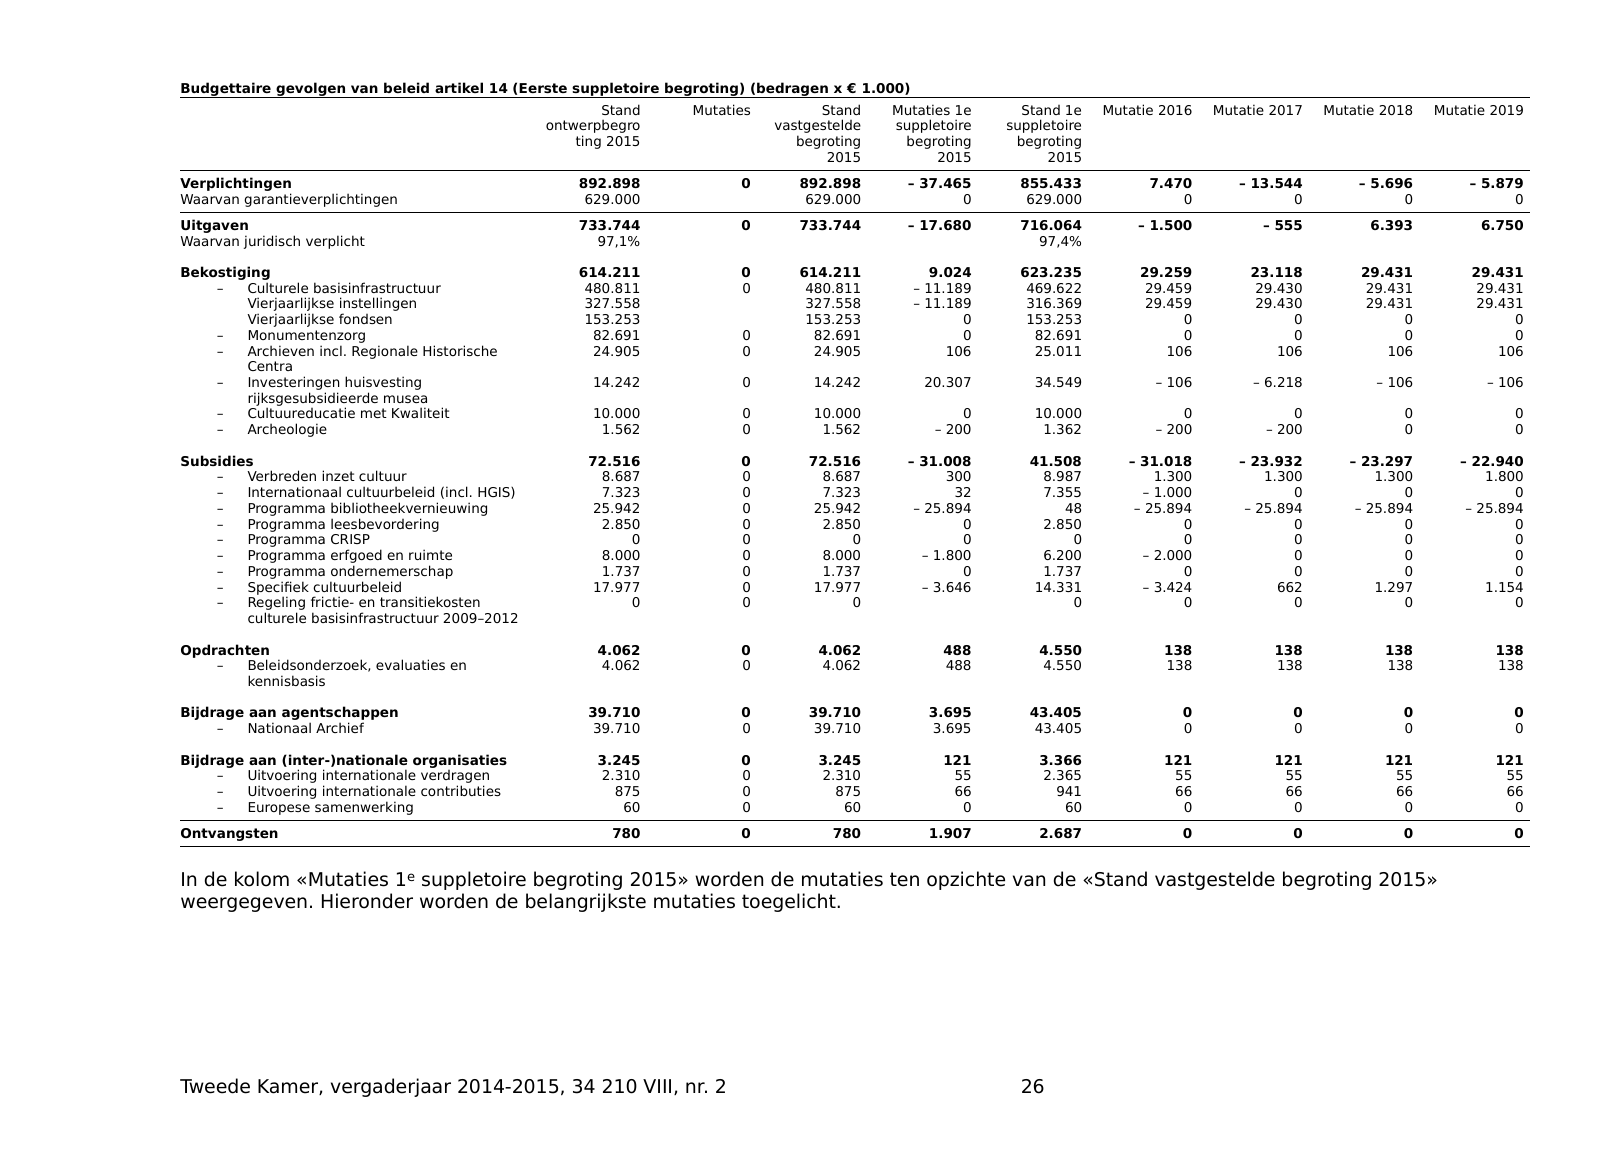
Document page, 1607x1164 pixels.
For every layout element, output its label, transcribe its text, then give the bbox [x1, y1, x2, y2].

table_cell 0 [646, 821, 757, 846]
table_cell 39.710 [536, 705, 646, 721]
table_cell [757, 737, 867, 752]
table_cell [180, 800, 211, 820]
table_cell – [211, 344, 241, 375]
table_cell 29.431 [1309, 265, 1419, 281]
table_cell 0 [646, 501, 757, 516]
table_cell [646, 690, 757, 705]
table_cell [1198, 233, 1308, 249]
table_cell 0 [646, 516, 757, 532]
table_cell 0 [1088, 721, 1198, 737]
table_cell 8.687 [757, 469, 867, 485]
table_cell 1.297 [1309, 579, 1419, 595]
table_cell 488 [867, 658, 977, 689]
table_cell 0 [1419, 516, 1529, 532]
table_cell Nationaal Archief [241, 721, 536, 737]
table_cell [241, 690, 536, 705]
table_cell [977, 737, 1088, 752]
table_cell 32 [867, 485, 977, 501]
table_cell Beleidsonderzoek, evaluaties en kennisbasis [241, 658, 536, 689]
table_cell [1088, 438, 1198, 453]
table_cell [241, 737, 536, 752]
table_cell – 22.940 [1419, 454, 1529, 469]
table_cell 0 [1088, 328, 1198, 343]
table_cell 0 [646, 595, 757, 627]
table_cell 0 [646, 213, 757, 233]
table_cell 7.323 [536, 485, 646, 501]
table_cell – 11.189 [867, 281, 977, 296]
table_cell 2.365 [977, 768, 1088, 784]
table_cell 0 [757, 532, 867, 548]
table_cell [1198, 690, 1308, 705]
table_cell 0 [1309, 422, 1419, 438]
table_cell 0 [646, 532, 757, 548]
table_cell 892.898 [757, 171, 867, 191]
table_cell 24.905 [757, 344, 867, 375]
table_cell [536, 438, 646, 453]
table_cell 138 [1309, 642, 1419, 658]
table_cell 25.942 [757, 501, 867, 516]
table_cell 97,1% [536, 233, 646, 249]
table_cell 29.431 [1309, 281, 1419, 296]
table_cell [1088, 233, 1198, 249]
table_cell 55 [867, 768, 977, 784]
table_cell 43.405 [977, 705, 1088, 721]
table_cell 0 [646, 265, 757, 281]
table_cell 0 [646, 784, 757, 799]
table_cell 0 [646, 328, 757, 343]
table_cell [1088, 627, 1198, 642]
table_cell 0 [1198, 721, 1308, 737]
table_cell Stand ontwerpbegroting 2015 [536, 98, 646, 170]
table_cell [977, 627, 1088, 642]
table_cell 1.562 [757, 422, 867, 438]
table_cell [1088, 249, 1198, 265]
table_cell Opdrachten [180, 642, 536, 658]
table_cell 1.300 [1088, 469, 1198, 485]
table_cell 39.710 [757, 705, 867, 721]
table_cell 0 [1419, 312, 1529, 328]
table_cell 0 [867, 312, 977, 328]
table_cell 8.000 [536, 548, 646, 564]
table_cell 29.431 [1419, 281, 1529, 296]
table_cell Programma ondernemerschap [241, 564, 536, 579]
table_cell – 25.894 [867, 501, 977, 516]
table_cell – 1.500 [1088, 213, 1198, 233]
table_cell – [211, 658, 241, 689]
table_cell 614.211 [536, 265, 646, 281]
table_cell 23.118 [1198, 265, 1308, 281]
table_cell 138 [1419, 642, 1529, 658]
table_cell [1419, 690, 1529, 705]
table_cell 469.622 [977, 281, 1088, 296]
table_cell 2.850 [977, 516, 1088, 532]
table_cell – 1.800 [867, 548, 977, 564]
table_cell – 25.894 [1198, 501, 1308, 516]
table_cell [536, 737, 646, 752]
table_cell 121 [1419, 753, 1529, 768]
table_cell 0 [646, 548, 757, 564]
table_cell [646, 312, 757, 328]
table_cell 0 [1088, 406, 1198, 422]
table_cell – 106 [1088, 375, 1198, 406]
text In de kolom «Mutaties 1e suppletoire begroting 2015» worden de mutaties ten opzichte van de «Stand vastgestelde begroting 2015» weergegeven. Hieronder worden de belangrijkste mutaties toegelicht. [180, 869, 1529, 913]
table_cell 8.687 [536, 469, 646, 485]
table_cell [1419, 233, 1529, 249]
table_cell [646, 249, 757, 265]
table_cell – [211, 532, 241, 548]
table_cell [1309, 438, 1419, 453]
table_cell 0 [1088, 516, 1198, 532]
table_cell 0 [1088, 595, 1198, 627]
table_cell 2.850 [757, 516, 867, 532]
table_cell [536, 627, 646, 642]
table_cell – 23.297 [1309, 454, 1419, 469]
table_cell Monumentenzorg [241, 328, 536, 343]
table_cell – 200 [1088, 422, 1198, 438]
table_cell [646, 233, 757, 249]
table_cell 0 [1198, 564, 1308, 579]
table_cell 20.307 [867, 375, 977, 406]
table_cell 14.242 [757, 375, 867, 406]
table_cell 0 [1198, 516, 1308, 532]
table_cell 0 [646, 485, 757, 501]
table_cell 24.905 [536, 344, 646, 375]
table_cell 106 [1419, 344, 1529, 375]
table_cell – 31.008 [867, 454, 977, 469]
table_cell Programma erfgoed en ruimte [241, 548, 536, 564]
table_cell Culturele basisinfrastructuur [241, 281, 536, 296]
table_cell [180, 469, 211, 485]
table_cell 121 [1198, 753, 1308, 768]
table_cell 0 [1198, 312, 1308, 328]
table_cell [1088, 690, 1198, 705]
table_cell 6.750 [1419, 213, 1529, 233]
table_cell 0 [646, 171, 757, 191]
table_cell [241, 627, 536, 642]
table_cell Bijdrage aan agentschappen [180, 705, 536, 721]
table_cell [867, 627, 977, 642]
table_cell 66 [867, 784, 977, 799]
table_cell Cultuureducatie met Kwaliteit [241, 406, 536, 422]
table_cell – 6.218 [1198, 375, 1308, 406]
table_cell 72.516 [536, 454, 646, 469]
table_cell [867, 595, 977, 627]
table_cell – 37.465 [867, 171, 977, 191]
table_cell [867, 737, 977, 752]
table_cell [180, 422, 211, 438]
table_cell [180, 595, 211, 627]
table_cell [180, 768, 211, 784]
table_cell [180, 312, 211, 328]
table_cell 0 [646, 768, 757, 784]
table_cell 0 [646, 579, 757, 595]
table_cell – 3.424 [1088, 579, 1198, 595]
table_cell 1.300 [1309, 469, 1419, 485]
table_cell – 200 [1198, 422, 1308, 438]
table_cell – [211, 485, 241, 501]
table_cell 1.907 [867, 821, 977, 846]
table_cell 0 [867, 516, 977, 532]
table_cell 2.310 [536, 768, 646, 784]
table_cell 0 [1309, 406, 1419, 422]
table_cell – [211, 469, 241, 485]
table_cell 327.558 [757, 296, 867, 312]
table_cell 0 [1198, 705, 1308, 721]
table_cell [977, 438, 1088, 453]
table_cell – 25.894 [1088, 501, 1198, 516]
table_cell [1198, 249, 1308, 265]
table_cell [180, 281, 211, 296]
table_cell 106 [867, 344, 977, 375]
table_cell 0 [646, 375, 757, 406]
table_cell [180, 784, 211, 799]
table_cell 82.691 [977, 328, 1088, 343]
table_cell [211, 690, 241, 705]
table_cell 43.405 [977, 721, 1088, 737]
table_cell 6.200 [977, 548, 1088, 564]
table_cell [180, 579, 211, 595]
table_cell 614.211 [757, 265, 867, 281]
table_cell 55 [1309, 768, 1419, 784]
table_cell [646, 438, 757, 453]
table_cell Subsidies [180, 454, 536, 469]
table_cell Archieven incl. Regionale Historische Centra [241, 344, 536, 375]
table_cell [757, 627, 867, 642]
table_cell 0 [646, 658, 757, 689]
table_cell 4.062 [536, 658, 646, 689]
table_cell 0 [1198, 595, 1308, 627]
table_cell [867, 690, 977, 705]
table_cell 0 [536, 532, 646, 548]
table_cell 0 [757, 595, 867, 627]
table_cell 66 [1198, 784, 1308, 799]
table_cell 0 [1088, 705, 1198, 721]
table_cell – [211, 548, 241, 564]
table_cell 39.710 [757, 721, 867, 737]
table_cell Uitvoering internationale contributies [241, 784, 536, 799]
table_cell 138 [1309, 658, 1419, 689]
table_cell 0 [1088, 564, 1198, 579]
table_cell 97,4% [977, 233, 1088, 249]
table_cell 0 [1419, 564, 1529, 579]
table_cell 7.470 [1088, 171, 1198, 191]
table_cell 0 [646, 344, 757, 375]
table_cell 480.811 [757, 281, 867, 296]
table_cell 0 [646, 422, 757, 438]
table_cell [1419, 627, 1529, 642]
table_cell 300 [867, 469, 977, 485]
table_cell 153.253 [536, 312, 646, 328]
table_cell [867, 249, 977, 265]
table_cell [241, 438, 536, 453]
table_cell [211, 296, 241, 312]
table_cell 29.430 [1198, 296, 1308, 312]
table_cell 0 [646, 721, 757, 737]
table_cell [977, 690, 1088, 705]
table_cell 6.393 [1309, 213, 1419, 233]
table_cell – 3.646 [867, 579, 977, 595]
table_cell 25.011 [977, 344, 1088, 375]
table_cell 0 [1309, 516, 1419, 532]
table_cell 0 [1309, 721, 1419, 737]
table_cell [646, 191, 757, 212]
table_cell Mutatie 2018 [1309, 98, 1419, 170]
table_cell 0 [1198, 406, 1308, 422]
table_cell – 2.000 [1088, 548, 1198, 564]
table_cell [1309, 249, 1419, 265]
table_cell – 25.894 [1419, 501, 1529, 516]
table_cell 662 [1198, 579, 1308, 595]
table_cell Archeologie [241, 422, 536, 438]
table_cell 733.744 [757, 213, 867, 233]
table_cell – 23.932 [1198, 454, 1308, 469]
table_cell 66 [1088, 784, 1198, 799]
table_cell 138 [1088, 658, 1198, 689]
table_cell 60 [536, 800, 646, 820]
table_cell 48 [977, 501, 1088, 516]
table_cell 0 [1088, 800, 1198, 820]
table_cell 2.687 [977, 821, 1088, 846]
table_cell 8.000 [757, 548, 867, 564]
table_cell [180, 375, 211, 406]
table_cell 0 [1088, 821, 1198, 846]
table_cell 0 [646, 564, 757, 579]
table_cell [646, 737, 757, 752]
table_cell [1419, 737, 1529, 752]
table_cell 138 [1198, 658, 1308, 689]
table_cell – 13.544 [1198, 171, 1308, 191]
table_cell – 106 [1309, 375, 1419, 406]
table_cell 4.550 [977, 642, 1088, 658]
table_cell [757, 690, 867, 705]
table_cell 0 [1419, 800, 1529, 820]
table_cell 0 [867, 191, 977, 212]
table_cell 0 [867, 800, 977, 820]
table_cell [180, 564, 211, 579]
table_cell 4.062 [757, 658, 867, 689]
table_cell 0 [646, 469, 757, 485]
table_cell 29.259 [1088, 265, 1198, 281]
table_cell 0 [1198, 821, 1308, 846]
table_cell – [211, 422, 241, 438]
table_cell 316.369 [977, 296, 1088, 312]
table_cell [1309, 627, 1419, 642]
table_cell – [211, 501, 241, 516]
table_cell 1.154 [1419, 579, 1529, 595]
table_cell 55 [1088, 768, 1198, 784]
table_cell 82.691 [757, 328, 867, 343]
table_cell 10.000 [977, 406, 1088, 422]
table_cell 34.549 [977, 375, 1088, 406]
table_cell Internationaal cultuurbeleid (incl. HGIS) [241, 485, 536, 501]
table_cell [1309, 690, 1419, 705]
table_cell [1309, 233, 1419, 249]
table_cell 72.516 [757, 454, 867, 469]
table_cell [757, 438, 867, 453]
table_cell 0 [1309, 548, 1419, 564]
table_cell [180, 627, 211, 642]
table_cell 0 [1309, 485, 1419, 501]
table_cell 327.558 [536, 296, 646, 312]
table_cell [180, 516, 211, 532]
table_cell 1.737 [536, 564, 646, 579]
table_cell Mutaties [646, 98, 757, 170]
table_cell [180, 548, 211, 564]
table_cell 106 [1198, 344, 1308, 375]
table_cell [180, 344, 211, 375]
table_cell – 200 [867, 422, 977, 438]
table_cell 3.695 [867, 705, 977, 721]
table_cell Stand 1e suppletoire begroting 2015 [977, 98, 1088, 170]
table_cell 0 [1088, 532, 1198, 548]
table_cell 0 [1088, 191, 1198, 212]
table_cell 0 [646, 642, 757, 658]
table_cell 629.000 [977, 191, 1088, 212]
table_cell – 5.696 [1309, 171, 1419, 191]
table_cell 0 [1198, 191, 1308, 212]
table_cell 14.331 [977, 579, 1088, 595]
table_cell 0 [646, 753, 757, 768]
table_cell 780 [757, 821, 867, 846]
table_cell [180, 328, 211, 343]
table_cell 488 [867, 642, 977, 658]
table_cell Regeling frictie- en transitiekosten culturele basisinfrastructuur 2009–2012 [241, 595, 536, 627]
table_cell Waarvan juridisch verplicht [180, 233, 536, 249]
table_cell Programma bibliotheekvernieuwing [241, 501, 536, 516]
table_cell 0 [646, 705, 757, 721]
table_cell 1.737 [757, 564, 867, 579]
table_cell 0 [1088, 312, 1198, 328]
table_cell 0 [1419, 422, 1529, 438]
table_cell 29.459 [1088, 281, 1198, 296]
table_cell Europese samenwerking [241, 800, 536, 820]
table_cell 29.430 [1198, 281, 1308, 296]
table_cell [180, 98, 536, 170]
table_cell – [211, 800, 241, 820]
table_cell 60 [977, 800, 1088, 820]
table_cell 10.000 [757, 406, 867, 422]
table_cell 3.695 [867, 721, 977, 737]
table_cell 629.000 [536, 191, 646, 212]
table_cell 0 [867, 406, 977, 422]
table_cell 7.355 [977, 485, 1088, 501]
table_cell [180, 532, 211, 548]
table_cell 0 [1309, 800, 1419, 820]
table_cell Uitgaven [180, 213, 536, 233]
table_cell – 11.189 [867, 296, 977, 312]
table_cell [180, 737, 211, 752]
table_cell – [211, 721, 241, 737]
table_cell [180, 485, 211, 501]
table_cell [180, 438, 211, 453]
table_cell Stand vastgestelde begroting 2015 [757, 98, 867, 170]
table_cell – [211, 768, 241, 784]
table_cell [1419, 438, 1529, 453]
table_cell [180, 406, 211, 422]
table_cell 0 [646, 800, 757, 820]
table_cell [536, 249, 646, 265]
table_cell [1419, 249, 1529, 265]
table_cell 3.366 [977, 753, 1088, 768]
table_cell 875 [757, 784, 867, 799]
table_cell [867, 233, 977, 249]
table_cell 29.459 [1088, 296, 1198, 312]
table_cell 106 [1309, 344, 1419, 375]
table_cell [977, 249, 1088, 265]
table_cell [180, 721, 211, 737]
table_cell – [211, 579, 241, 595]
table_cell Uitvoering internationale verdragen [241, 768, 536, 784]
table_cell Waarvan garantieverplichtingen [180, 191, 536, 212]
table_cell 0 [1419, 595, 1529, 627]
table_cell 0 [646, 281, 757, 296]
table_cell Bijdrage aan (inter-)nationale organisaties [180, 753, 536, 768]
table_cell 0 [536, 595, 646, 627]
table_cell [211, 312, 241, 328]
table_cell 153.253 [977, 312, 1088, 328]
table_cell 780 [536, 821, 646, 846]
table_cell [1088, 737, 1198, 752]
table_cell 10.000 [536, 406, 646, 422]
table_cell 29.431 [1419, 265, 1529, 281]
table_cell 0 [867, 532, 977, 548]
table_cell – [211, 281, 241, 296]
table_cell [757, 233, 867, 249]
table_cell 66 [1309, 784, 1419, 799]
table_cell [536, 690, 646, 705]
table_cell [180, 690, 211, 705]
table_cell 0 [1419, 821, 1529, 846]
table_cell 0 [1309, 191, 1419, 212]
table_cell [211, 737, 241, 752]
table_cell 0 [1309, 595, 1419, 627]
table_cell 41.508 [977, 454, 1088, 469]
table_cell 1.362 [977, 422, 1088, 438]
table_cell 623.235 [977, 265, 1088, 281]
table_cell 0 [1419, 721, 1529, 737]
table_cell 25.942 [536, 501, 646, 516]
table_cell 121 [1088, 753, 1198, 768]
table_cell 0 [1198, 548, 1308, 564]
table_cell 138 [1198, 642, 1308, 658]
table_cell [1309, 737, 1419, 752]
table_cell 716.064 [977, 213, 1088, 233]
table_cell [180, 249, 536, 265]
table_cell 3.245 [757, 753, 867, 768]
table_cell 1.800 [1419, 469, 1529, 485]
table_cell Mutatie 2017 [1198, 98, 1308, 170]
table_cell 0 [1309, 328, 1419, 343]
table_cell 14.242 [536, 375, 646, 406]
table_cell 121 [867, 753, 977, 768]
table_cell [646, 627, 757, 642]
table_cell [211, 627, 241, 642]
table_cell – 25.894 [1309, 501, 1419, 516]
table_cell Investeringen huisvesting rijksgesubsidieerde musea [241, 375, 536, 406]
table_cell 0 [1309, 312, 1419, 328]
table_cell 941 [977, 784, 1088, 799]
table_cell Vierjaarlijkse fondsen [241, 312, 536, 328]
table_cell 0 [867, 564, 977, 579]
table_cell 4.062 [536, 642, 646, 658]
table_cell 855.433 [977, 171, 1088, 191]
table_cell 138 [1088, 642, 1198, 658]
table_cell 9.024 [867, 265, 977, 281]
table_cell [1198, 737, 1308, 752]
table_cell Mutatie 2019 [1419, 98, 1529, 170]
table_cell 55 [1419, 768, 1529, 784]
table_cell – [211, 784, 241, 799]
table_cell Mutatie 2016 [1088, 98, 1198, 170]
table_cell 1.562 [536, 422, 646, 438]
table_cell 1.737 [977, 564, 1088, 579]
table_cell 3.245 [536, 753, 646, 768]
table_cell 55 [1198, 768, 1308, 784]
table_cell 0 [1419, 406, 1529, 422]
table_cell 0 [1309, 705, 1419, 721]
table_cell [211, 438, 241, 453]
table_cell 1.300 [1198, 469, 1308, 485]
table_cell 7.323 [757, 485, 867, 501]
table_cell 0 [1419, 705, 1529, 721]
table_cell 4.062 [757, 642, 867, 658]
table_cell 892.898 [536, 171, 646, 191]
table_cell 0 [867, 328, 977, 343]
table_cell 82.691 [536, 328, 646, 343]
table_cell – [211, 595, 241, 627]
table_cell Programma leesbevordering [241, 516, 536, 532]
table_cell [1198, 627, 1308, 642]
table_cell 0 [646, 406, 757, 422]
table_cell – [211, 406, 241, 422]
table_cell 0 [977, 595, 1088, 627]
table_cell – [211, 375, 241, 406]
table_cell 4.550 [977, 658, 1088, 689]
table_cell 0 [1419, 328, 1529, 343]
table_cell – 1.000 [1088, 485, 1198, 501]
table_cell [180, 501, 211, 516]
table_cell – 31.018 [1088, 454, 1198, 469]
table_cell 0 [1198, 532, 1308, 548]
table_cell 2.850 [536, 516, 646, 532]
table_cell – [211, 328, 241, 343]
table_cell 17.977 [757, 579, 867, 595]
table_cell 0 [1419, 485, 1529, 501]
table_cell Verbreden inzet cultuur [241, 469, 536, 485]
table_cell 8.987 [977, 469, 1088, 485]
table_cell 0 [1419, 532, 1529, 548]
table_cell [1198, 438, 1308, 453]
table_cell 29.431 [1419, 296, 1529, 312]
table_cell Programma CRISP [241, 532, 536, 548]
table_cell 0 [1198, 485, 1308, 501]
table_cell 0 [1419, 548, 1529, 564]
table_cell Mutaties 1e suppletoire begroting 2015 [867, 98, 977, 170]
table_cell 480.811 [536, 281, 646, 296]
table_cell Verplichtingen [180, 171, 536, 191]
table_cell – 555 [1198, 213, 1308, 233]
table_cell 0 [1309, 821, 1419, 846]
table_cell [757, 249, 867, 265]
table_cell Ontvangsten [180, 821, 536, 846]
table_cell 0 [1309, 532, 1419, 548]
table_cell 0 [977, 532, 1088, 548]
table_cell 60 [757, 800, 867, 820]
table_header Budgettaire gevolgen van beleid artikel 14 (Eerste suppletoire begroting) (bedragen x € 1.000) [180, 81, 1529, 97]
table_cell [180, 296, 211, 312]
table_cell Bekostiging [180, 265, 536, 281]
table_cell 29.431 [1309, 296, 1419, 312]
table_cell 0 [1309, 564, 1419, 579]
table_cell 0 [646, 454, 757, 469]
table_cell – 5.879 [1419, 171, 1529, 191]
table_cell Specifiek cultuurbeleid [241, 579, 536, 595]
table_cell – 17.680 [867, 213, 977, 233]
table_cell 66 [1419, 784, 1529, 799]
table_cell 121 [1309, 753, 1419, 768]
table_cell 39.710 [536, 721, 646, 737]
table_cell 733.744 [536, 213, 646, 233]
table_cell 2.310 [757, 768, 867, 784]
table_cell [646, 296, 757, 312]
table_cell 17.977 [536, 579, 646, 595]
table_cell 0 [1198, 328, 1308, 343]
table_cell Vierjaarlijkse instellingen [241, 296, 536, 312]
table_cell – [211, 516, 241, 532]
table_cell [180, 658, 211, 689]
table_cell 138 [1419, 658, 1529, 689]
table_cell – 106 [1419, 375, 1529, 406]
table_cell 875 [536, 784, 646, 799]
table_cell 0 [1198, 800, 1308, 820]
table_cell – [211, 564, 241, 579]
table_cell 0 [1419, 191, 1529, 212]
table_cell [867, 438, 977, 453]
table_cell 106 [1088, 344, 1198, 375]
table_cell 153.253 [757, 312, 867, 328]
table_cell 629.000 [757, 191, 867, 212]
